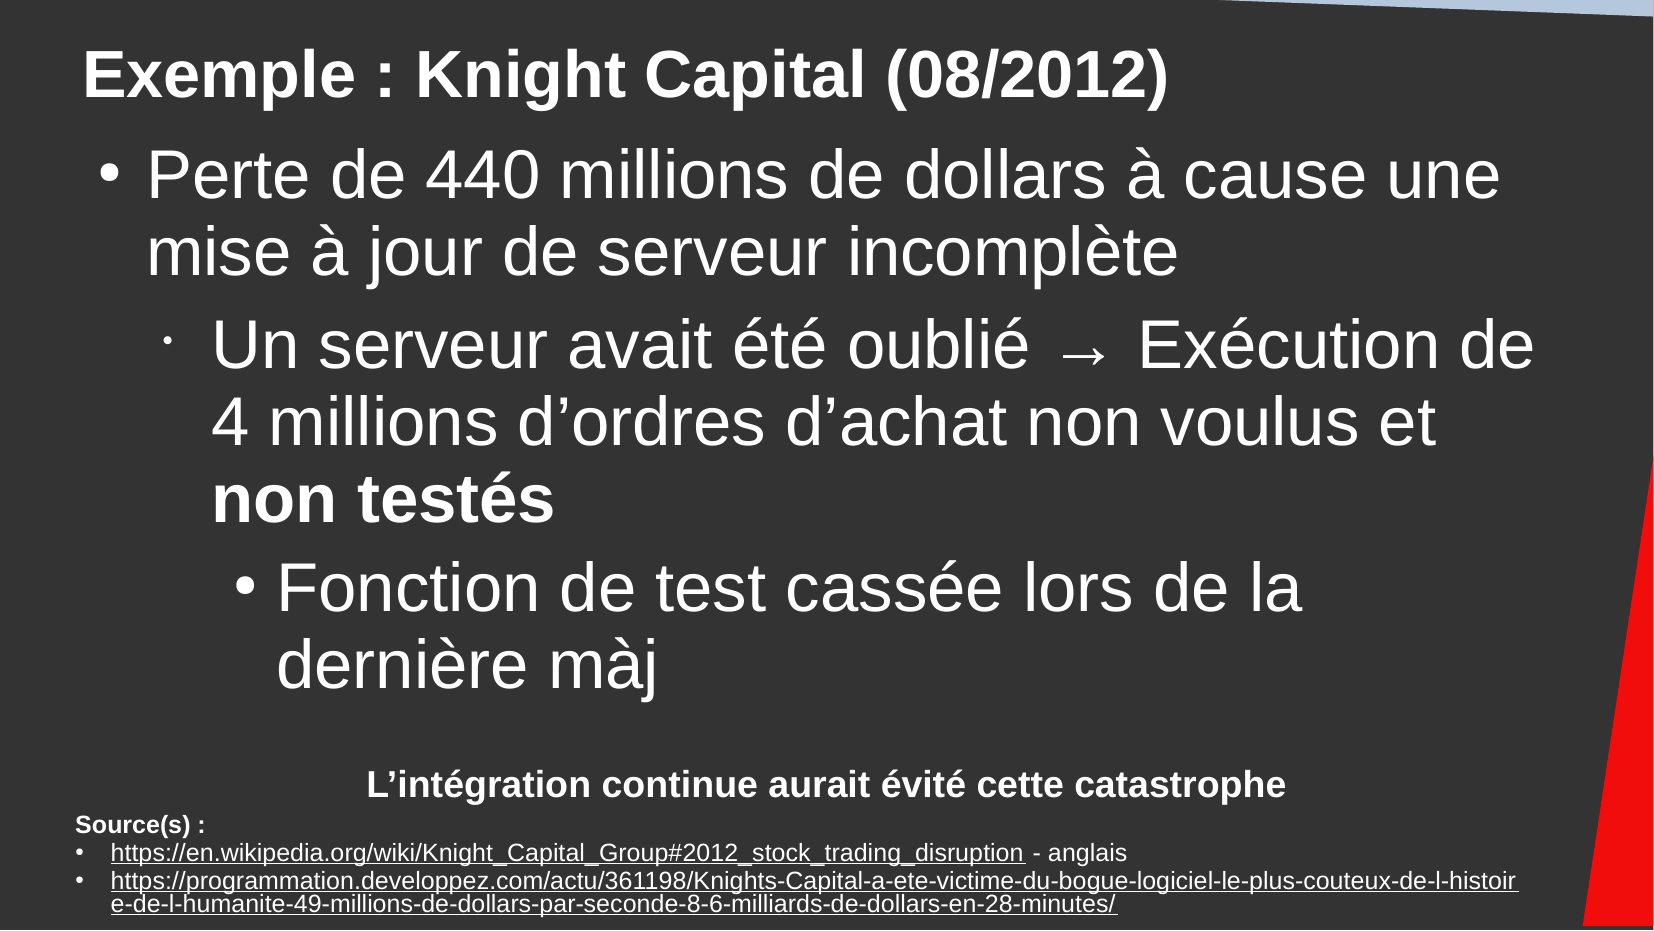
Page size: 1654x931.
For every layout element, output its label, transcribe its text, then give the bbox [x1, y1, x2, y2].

text_box L’intégration continue aurait évité cette catastrophe [348, 755, 1306, 793]
title Exemple : Knight Capital (08/2012) [82, 37, 1406, 115]
text_box [1219, 0, 1654, 17]
text_box [1582, 452, 1654, 927]
list Perte de 440 millions de dollars à cause une mise à jour de serveur incomplète Un serveur avait été oublié → Exécution de 4 millions d’ordres d’achat non voulus et non testés Fonction de test cassée lors de la dernière màj [80, 135, 1571, 709]
text_box Source(s) : https://en.wikipedia.org/wiki/Knight_Capital_Group#2012_stock_trading_disruption - anglais https://programmation.developpez.com/actu/361198/Knights-Capital-a-ete-victime-du-bogue-logiciel-le-plus-couteux-de-l-histoire-de-l-humanite-49-millions-de-dollars-par-seconde-8-6-milliards-de-dollars-en-28-minutes/ [60, 793, 1546, 903]
